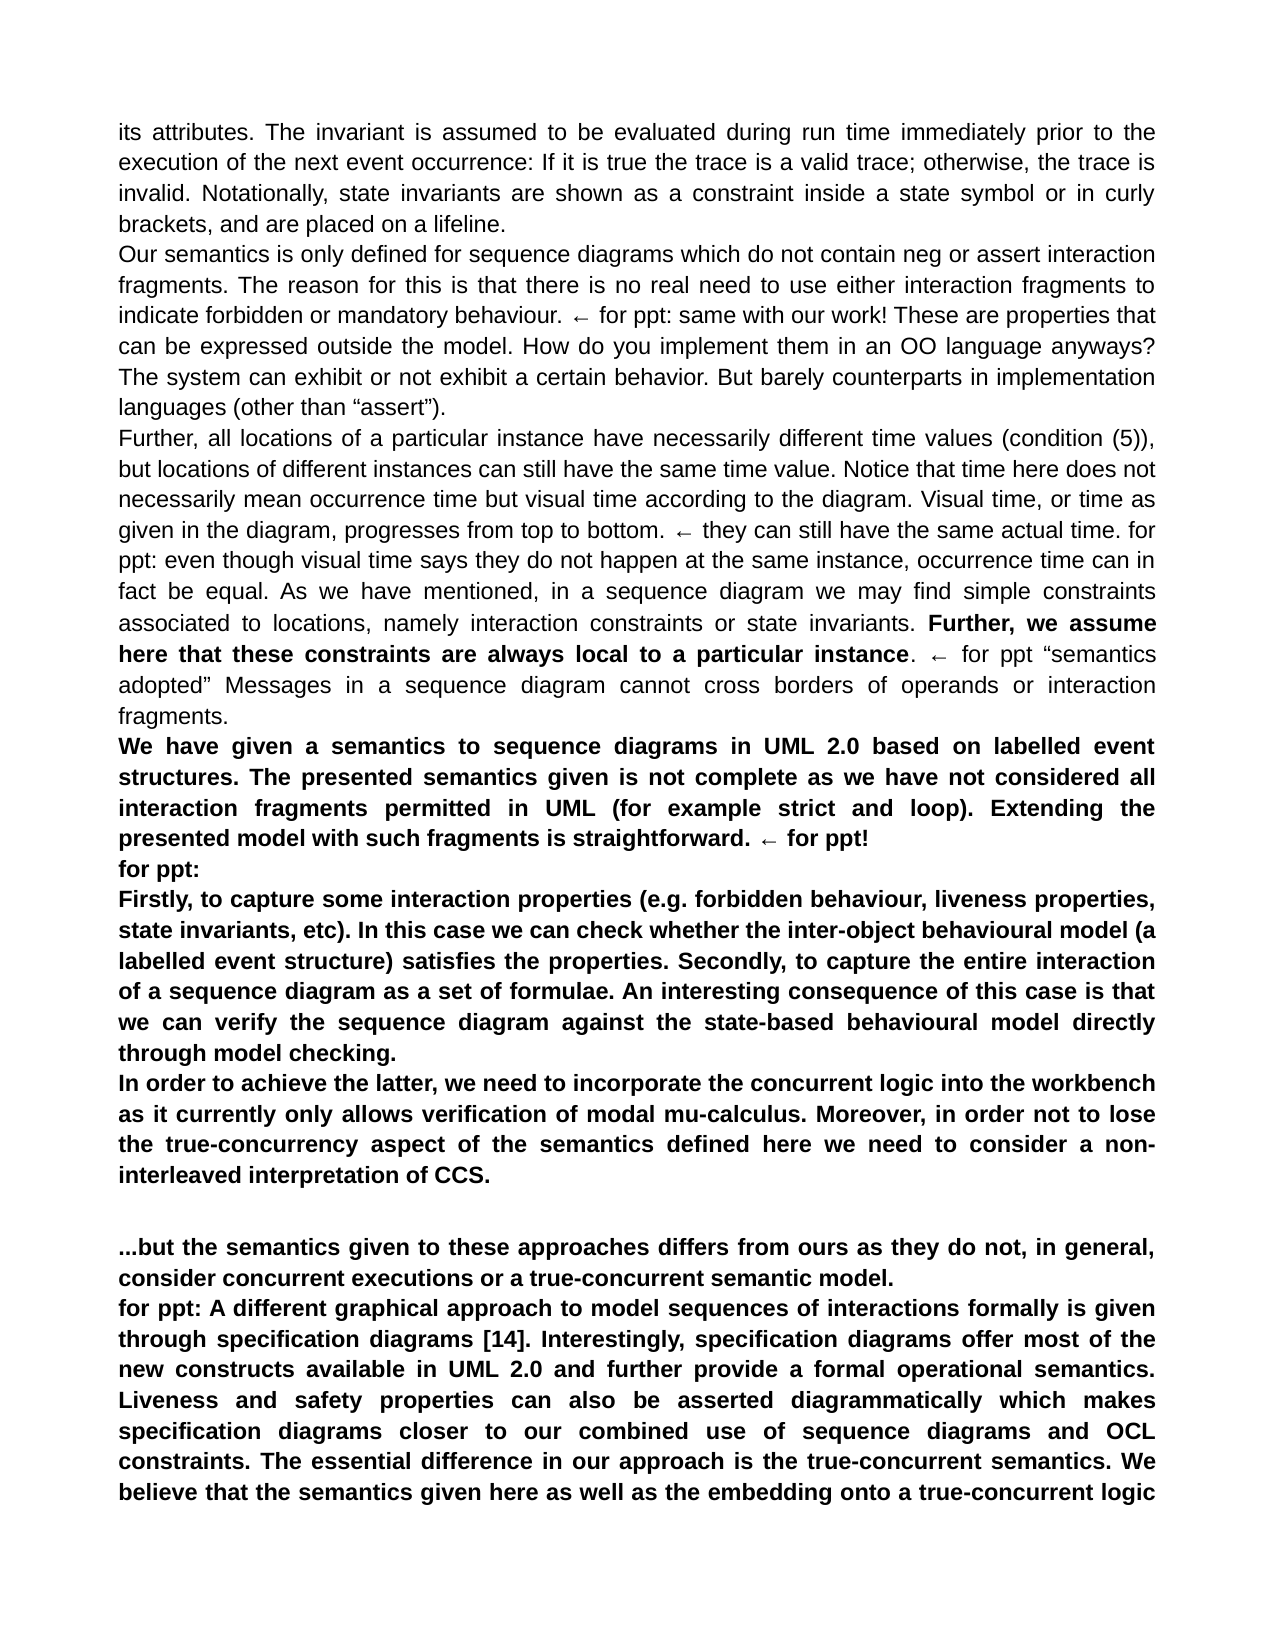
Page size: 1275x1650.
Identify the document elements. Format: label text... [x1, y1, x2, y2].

text for ppt: A different graphical approach to model sequences of interactions formally is given through specification diagrams [14]. Interestingly, specification diagrams offer most of the new constructs available in UML 2.0 and further provide a formal operational semantics. Liveness and safety properties can also be asserted diagrammatically which makes specification diagrams closer to our combined use of sequence diagrams and OCL constraints. The essential difference in our approach is the true-concurrent semantics. We believe that the semantics given here as well as the embedding onto a true-concurrent logic [118, 1294, 1157, 1505]
text In order to achieve the latter, we need to incorporate the concurrent logic into the workbench as it currently only allows verification of modal mu-calculus. Moreover, in order not to lose the true-concurrency aspect of the semantics defined here we need to consider a non-interleaved interpretation of CCS. [118, 1069, 1157, 1188]
text Firstly, to capture some interaction properties (e.g. forbidden behaviour, liveness properties, state invariants, etc). In this case we can check whether the inter-object behavioural model (a labelled event structure) satisfies the properties. Secondly, to capture the entire interaction of a sequence diagram as a set of formulae. An interesting consequence of this case is that we can verify the sequence diagram against the state-based behavioural model directly through model checking. [118, 886, 1157, 1066]
text Our semantics is only defined for sequence diagrams which do not contain neg or assert interaction fragments. The reason for this is that there is no real need to use either interaction fragments to indicate forbidden or mandatory behaviour. ← for ppt: same with our work! These are properties that can be expressed outside the model. How do you implement them in an OO language anyways? The system can exhibit or not exhibit a certain behavior. But barely counterparts in implementation languages (other than “assert”). [118, 241, 1157, 421]
text for ppt: [118, 855, 1157, 882]
text ...but the semantics given to these approaches differs from ours as they do not, in general, consider concurrent executions or a true-concurrent semantic model. [118, 1233, 1157, 1291]
text Further, all locations of a particular instance have necessarily different time values (condition (5)), but locations of different instances can still have the same time value. Notice that time here does not necessarily mean occurrence time but visual time according to the diagram. Visual time, or time as given in the diagram, progresses from top to bottom. ← they can still have the same actual time. for ppt: even though visual time says they do not happen at the same instance, occurrence time can in fact be equal. As we have mentioned, in a sequence diagram we may find simple constraints associated to locations, namely interaction constraints or state invariants. Further, we assume here that these constraints are always local to a particular instance. ← for ppt “semantics adopted” Messages in a sequence diagram cannot cross borders of operands or interaction fragments. [118, 424, 1157, 729]
text its attributes. The invariant is assumed to be evaluated during run time immediately prior to the execution of the next event occurrence: If it is true the trace is a valid trace; otherwise, the trace is invalid. Notationally, state invariants are shown as a constraint inside a state symbol or in curly brackets, and are placed on a lifeline. [118, 118, 1157, 237]
text We have given a semantics to sequence diagrams in UML 2.0 based on labelled event structures. The presented semantics given is not complete as we have not considered all interaction fragments permitted in UML (for example strict and loop). Extending the presented model with such fragments is straightforward. ← for ppt! [118, 733, 1157, 851]
